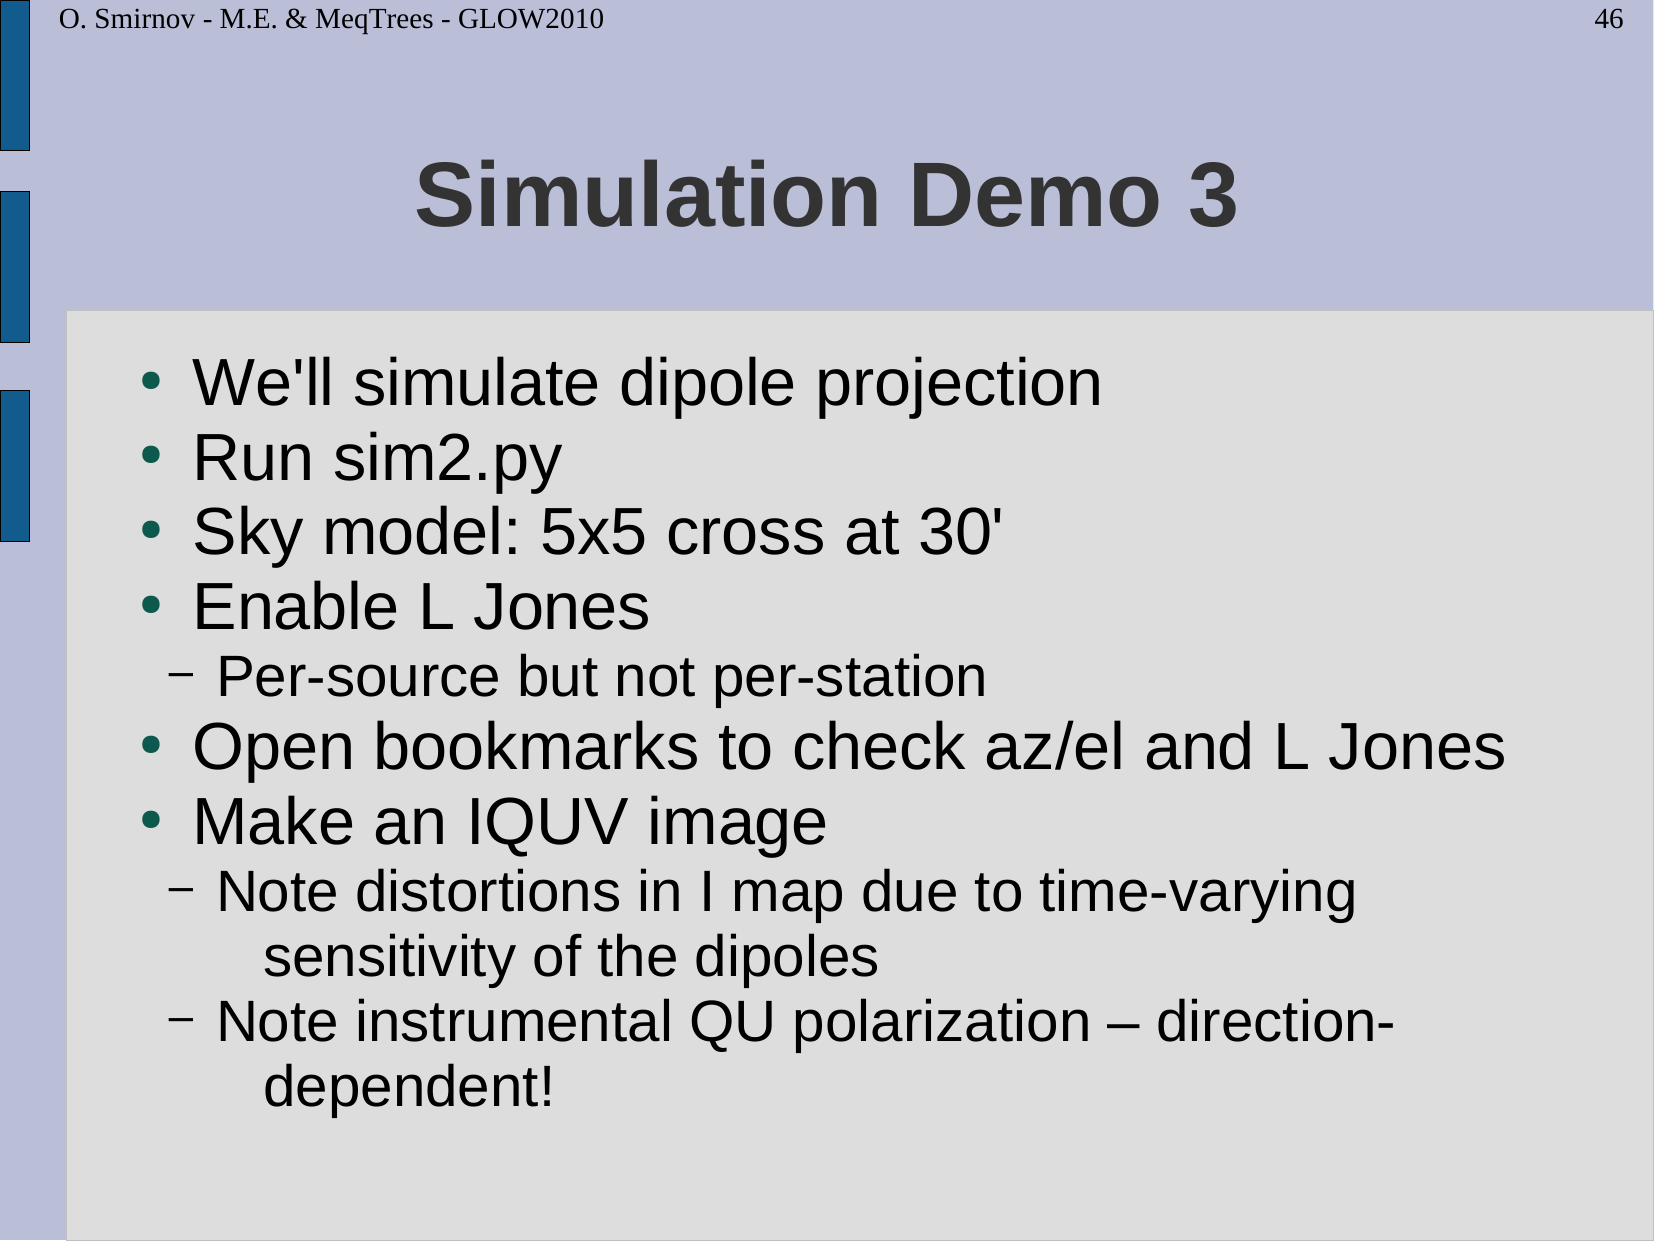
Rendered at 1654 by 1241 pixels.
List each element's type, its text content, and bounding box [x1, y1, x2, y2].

title Simulation Demo 3 [121, 91, 1534, 299]
list We'll simulate dipole projection Run sim2.py Sky model: 5x5 cross at 30' Enable L Jones Per-source but not per-station Open bookmarks to check az/el and L Jones Make an IQUV image Note distortions in I map due to time-varying sensitivity of the dipoles Note instrumental QU polarization – direction-dependent! [121, 344, 1625, 1184]
